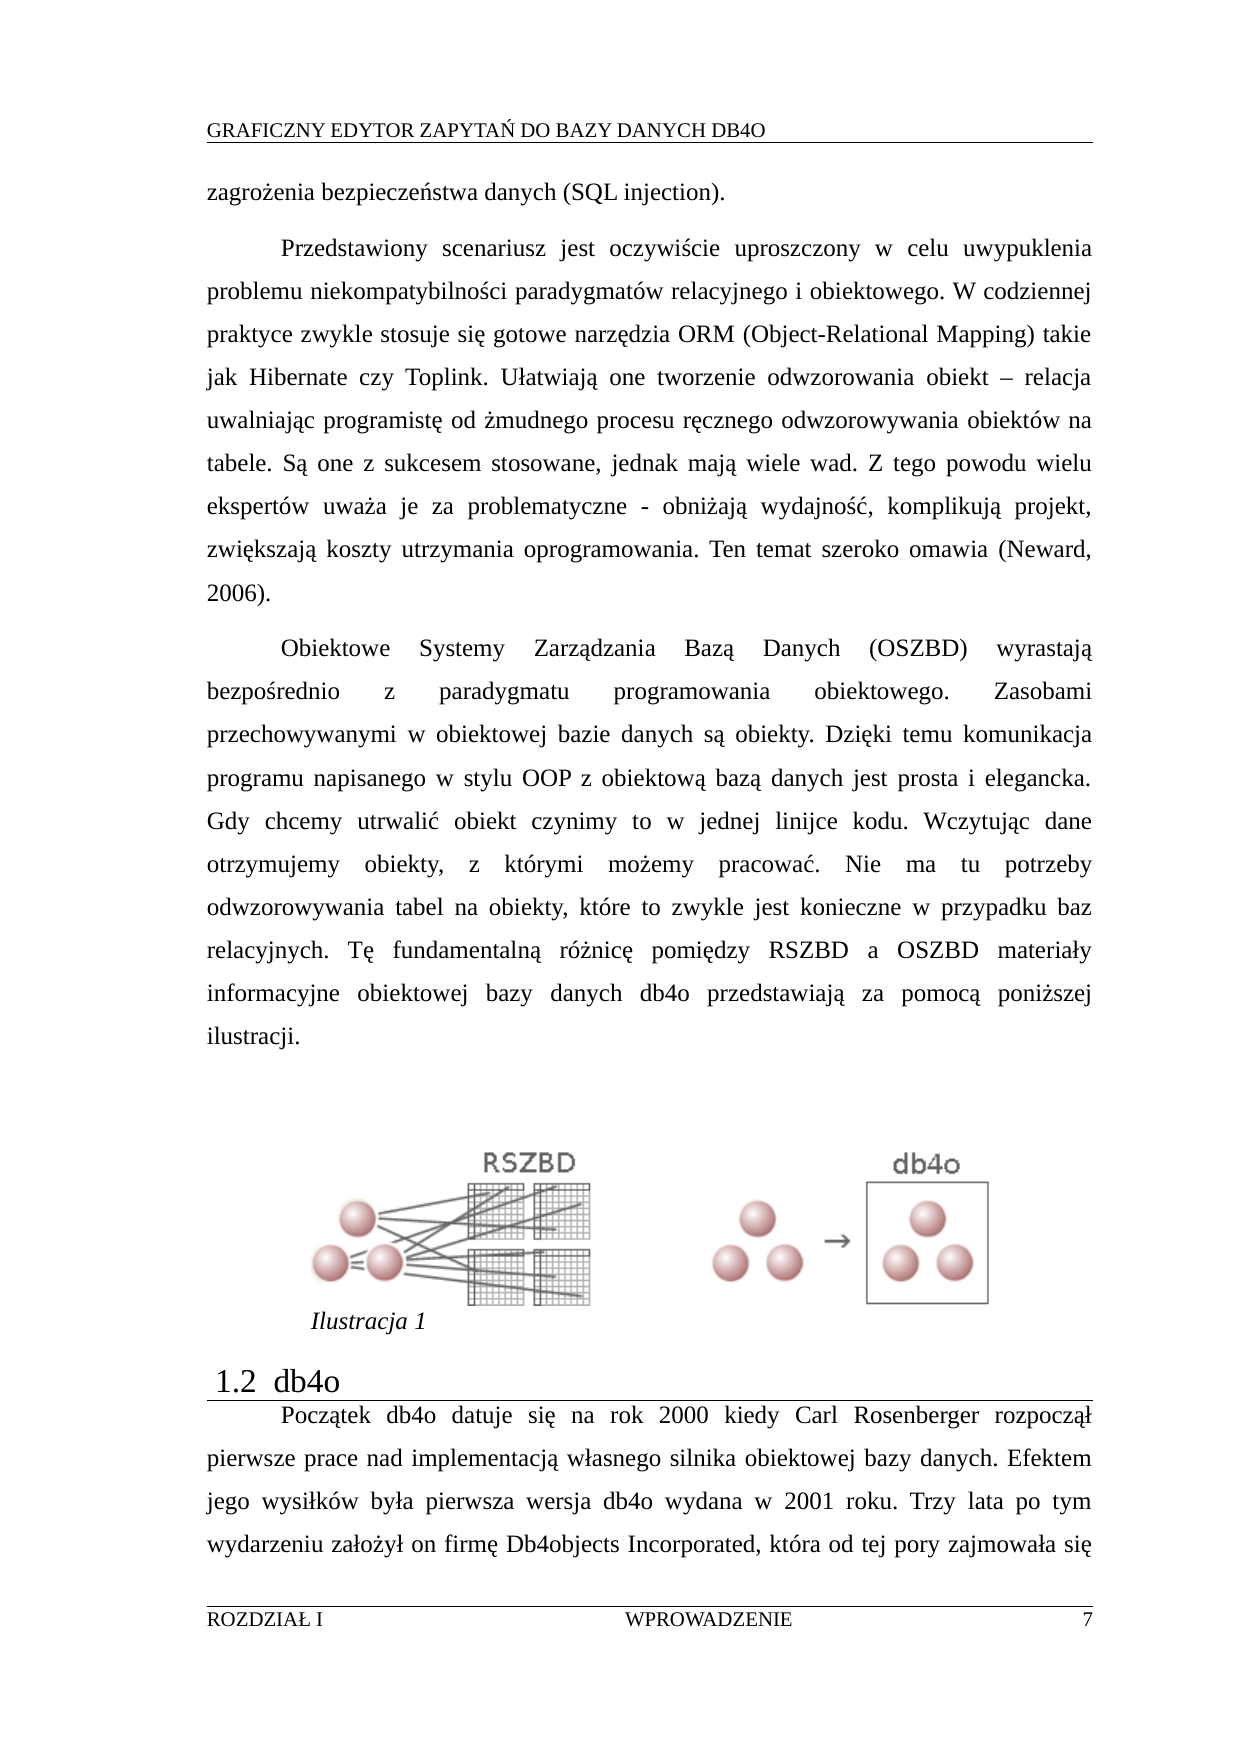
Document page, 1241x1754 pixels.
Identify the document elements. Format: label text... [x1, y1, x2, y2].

text Ilustracja 1 [311, 1306, 989, 1335]
subtitle db4o [207, 1362, 1093, 1400]
text zagrożenia bezpieczeństwa danych (SQL injection). [207, 177, 1093, 206]
text Obiektowe Systemy Zarządzania Bazą Danych (OSZBD) wyrastają bezpośrednio z paradygmatu programowania obiektowego. Zasobami przechowywanymi w obiektowej bazie danych są obiekty. Dzięki temu komunikacja programu napisanego w stylu OOP z obiektową bazą danych jest prosta i elegancka. Gdy chcemy utrwalić obiekt czynimy to w jednej linijce kodu. Wczytując dane otrzymujemy obiekty, z którymi możemy pracować. Nie ma tu potrzeby odwzorowywania tabel na obiekty, które to zwykle jest konieczne w przypadku baz relacyjnych. Tę fundamentalną różnicę pomiędzy RSZBD a OSZBD materiały informacyjne obiektowej bazy danych db4o przedstawiają za pomocą poniższej ilustracji. [207, 633, 1093, 1050]
picture [310, 1145, 989, 1306]
text Przedstawiony scenariusz jest oczywiście uproszczony w celu uwypuklenia problemu niekompatybilności paradygmatów relacyjnego i obiektowego. W codziennej praktyce zwykle stosuje się gotowe narzędzia ORM (Object-Relational Mapping) takie jak Hibernate czy Toplink. Ułatwiają one tworzenie odwzorowania obiekt – relacja uwalniając programistę od żmudnego procesu ręcznego odwzorowywania obiektów na tabele. Są one z sukcesem stosowane, jednak mają wiele wad. Z tego powodu wielu ekspertów uważa je za problematyczne - obniżają wydajność, komplikują projekt, zwiększają koszty utrzymania oprogramowania. Ten temat szeroko omawia (Neward, 2006). [207, 233, 1093, 606]
text Początek db4o datuje się na rok 2000 kiedy Carl Rosenberger rozpoczął pierwsze prace nad implementacją własnego silnika obiektowej bazy danych. Efektem jego wysiłków była pierwsza wersja db4o wydana w 2001 roku. Trzy lata po tym wydarzeniu założył on firmę Db4objects Incorporated, która od tej pory zajmowała się [207, 1401, 1093, 1558]
